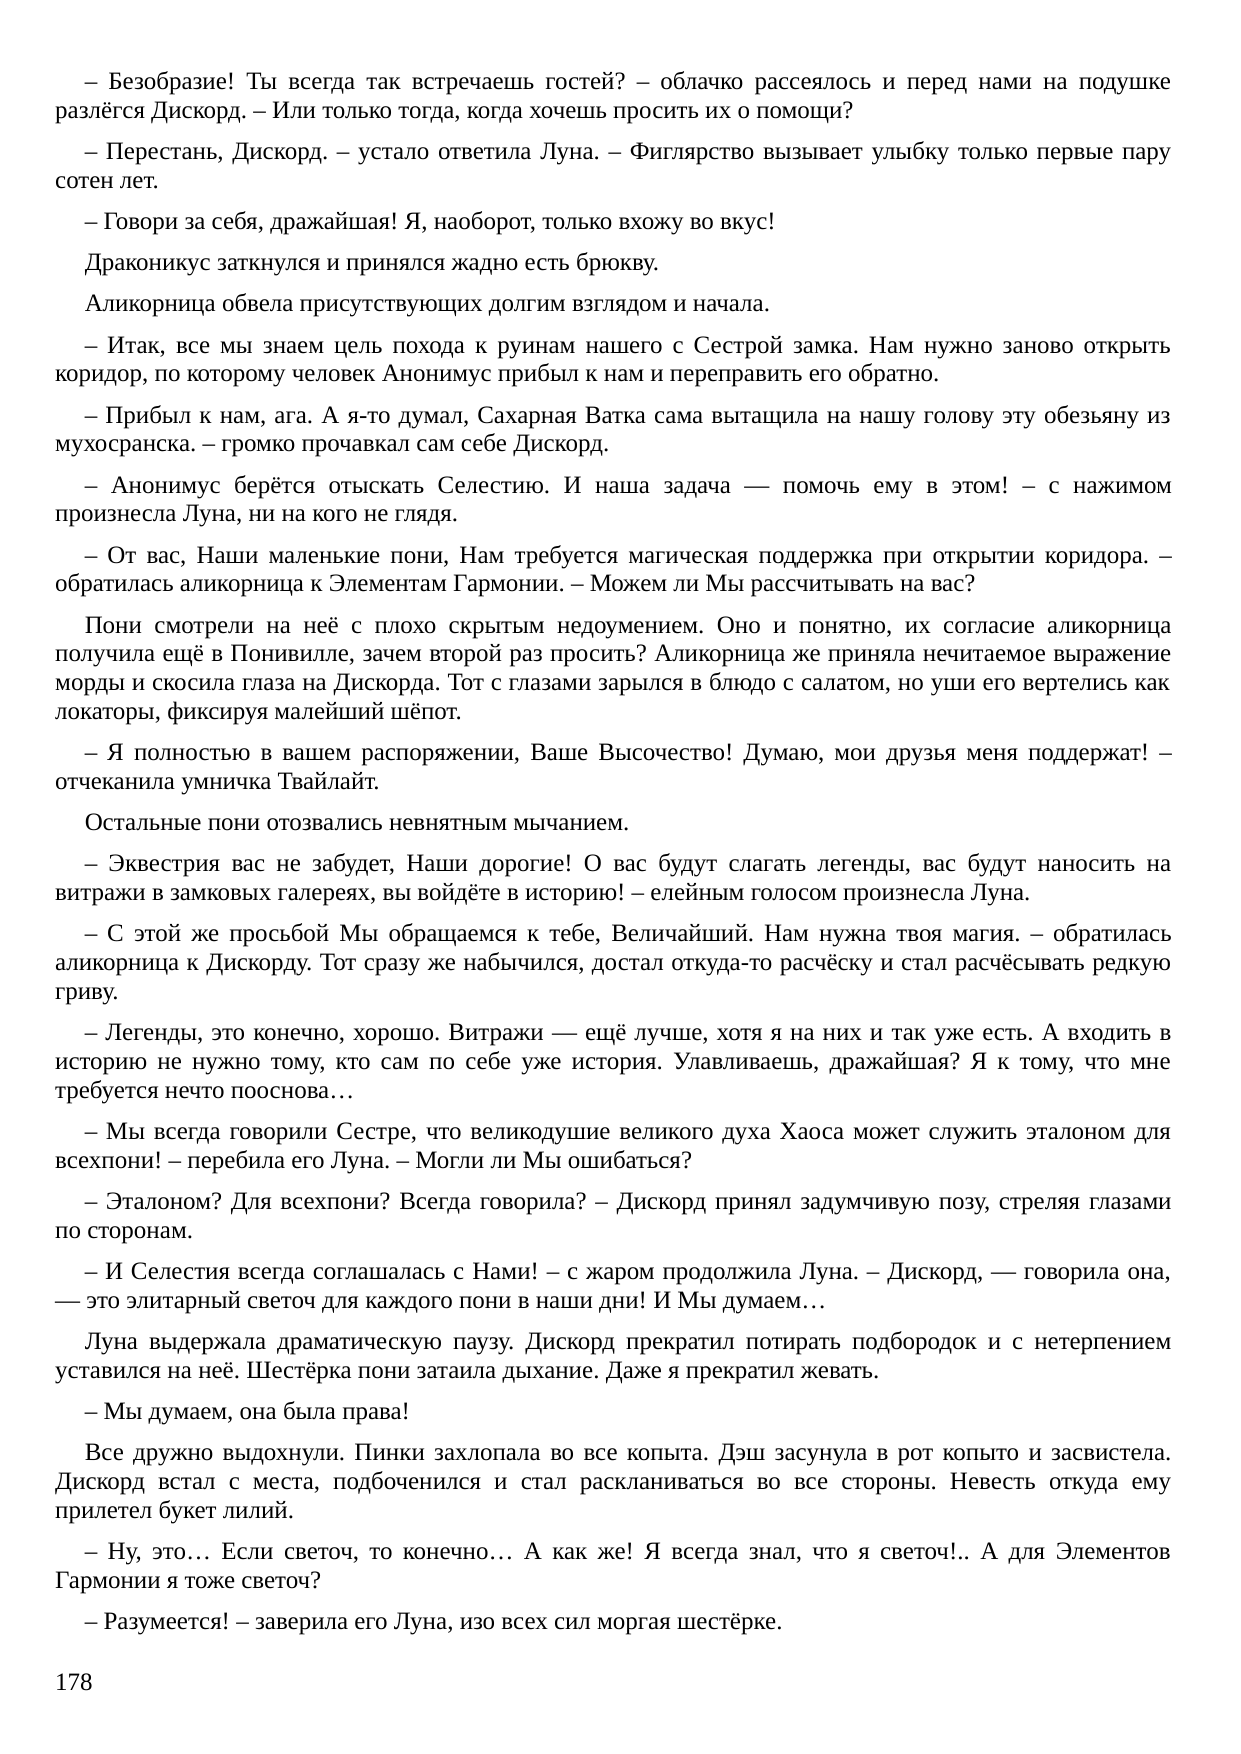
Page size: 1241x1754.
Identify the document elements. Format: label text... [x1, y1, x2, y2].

text – Перестань, Дискорд. – устало ответила Луна. – Фиглярство вызывает улыбку только первые пару сотен лет. [55, 136, 1173, 193]
text – Безобразие! Ты всегда так встречаешь гостей? – облачко рассеялось и перед нами на подушке разлёгся Дискорд. – Или только тогда, когда хочешь просить их о помощи? [55, 66, 1173, 123]
text Драконикус заткнулся и принялся жадно есть брюкву. [55, 247, 1173, 276]
text – Я полностью в вашем распоряжении, Ваше Высочество! Думаю, мои друзья меня поддержат! – отчеканила умничка Твайлайт. [55, 737, 1173, 795]
text Все дружно выдохнули. Пинки захлопала во все копыта. Дэш засунула в рот копыто и засвистела. Дискорд встал с места, подбоченился и стал раскланиваться во все стороны. Невесть откуда ему прилетел букет лилий. [55, 1437, 1173, 1523]
text – И Селестия всегда соглашалась с Нами! – с жаром продолжила Луна. – Дискорд, — говорила она, — это элитарный светоч для каждого пони в наши дни! И Мы думаем… [55, 1256, 1173, 1313]
text – Эквестрия вас не забудет, Наши дорогие! О вас будут слагать легенды, вас будут наносить на витражи в замковых галереях, вы войдёте в историю! – елейным голосом произнесла Луна. [55, 848, 1173, 906]
text – Итак, все мы знаем цель похода к руинам нашего с Сестрой замка. Нам нужно заново открыть коридор, по которому человек Анонимус прибыл к нам и переправить его обратно. [55, 330, 1173, 387]
text Остальные пони отозвались невнятным мычанием. [55, 807, 1173, 836]
text – От вас, Наши маленькие пони, Нам требуется магическая поддержка при открытии коридора. – обратилась аликорница к Элементам Гармонии. – Можем ли Мы рассчитывать на вас? [55, 540, 1173, 597]
text – Легенды, это конечно, хорошо. Витражи — ещё лучше, хотя я на них и так уже есть. А входить в историю не нужно тому, кто сам по себе уже история. Улавливаешь, дражайшая? Я к тому, что мне требуется нечто пооснова… [55, 1017, 1173, 1103]
text – Прибыл к нам, ага. А я-то думал, Сахарная Ватка сама вытащила на нашу голову эту обезьяну из мухосранска. – громко прочавкал сам себе Дискорд. [55, 400, 1173, 457]
text – Ну, это… Если светоч, то конечно… А как же! Я всегда знал, что я светоч!.. А для Элементов Гармонии я тоже светоч? [55, 1536, 1173, 1593]
text Аликорница обвела присутствующих долгим взглядом и начала. [55, 288, 1173, 317]
text Луна выдержала драматическую паузу. Дискорд прекратил потирать подбородок и с нетерпением уставился на неё. Шестёрка пони затаила дыхание. Даже я прекратил жевать. [55, 1326, 1173, 1383]
text – Говори за себя, дражайшая! Я, наоборот, только вхожу во вкус! [55, 206, 1173, 235]
text – С этой же просьбой Мы обращаемся к тебе, Величайший. Нам нужна твоя магия. – обратилась аликорница к Дискорду. Тот сразу же набычился, достал откуда-то расчёску и стал расчёсывать редкую гриву. [55, 918, 1173, 1005]
text – Мы всегда говорили Сестре, что великодушие великого духа Хаоса может служить эталоном для всехпони! – перебила его Луна. – Могли ли Мы ошибаться? [55, 1116, 1173, 1173]
text – Разумеется! – заверила его Луна, изо всех сил моргая шестёрке. [55, 1606, 1173, 1635]
text – Эталоном? Для всехпони? Всегда говорила? – Дискорд принял задумчивую позу, стреляя глазами по сторонам. [55, 1186, 1173, 1243]
text Пони смотрели на неё с плохо скрытым недоумением. Оно и понятно, их согласие аликорница получила ещё в Понивилле, зачем второй раз просить? Аликорница же приняла нечитаемое выражение морды и скосила глаза на Дискорда. Тот с глазами зарылся в блюдо с салатом, но уши его вертелись как локаторы, фиксируя малейший шёпот. [55, 610, 1173, 725]
text – Анонимус берётся отыскать Селестию. И наша задача — помочь ему в этом! – с нажимом произнесла Луна, ни на кого не глядя. [55, 470, 1173, 527]
text – Мы думаем, она была права! [55, 1396, 1173, 1425]
